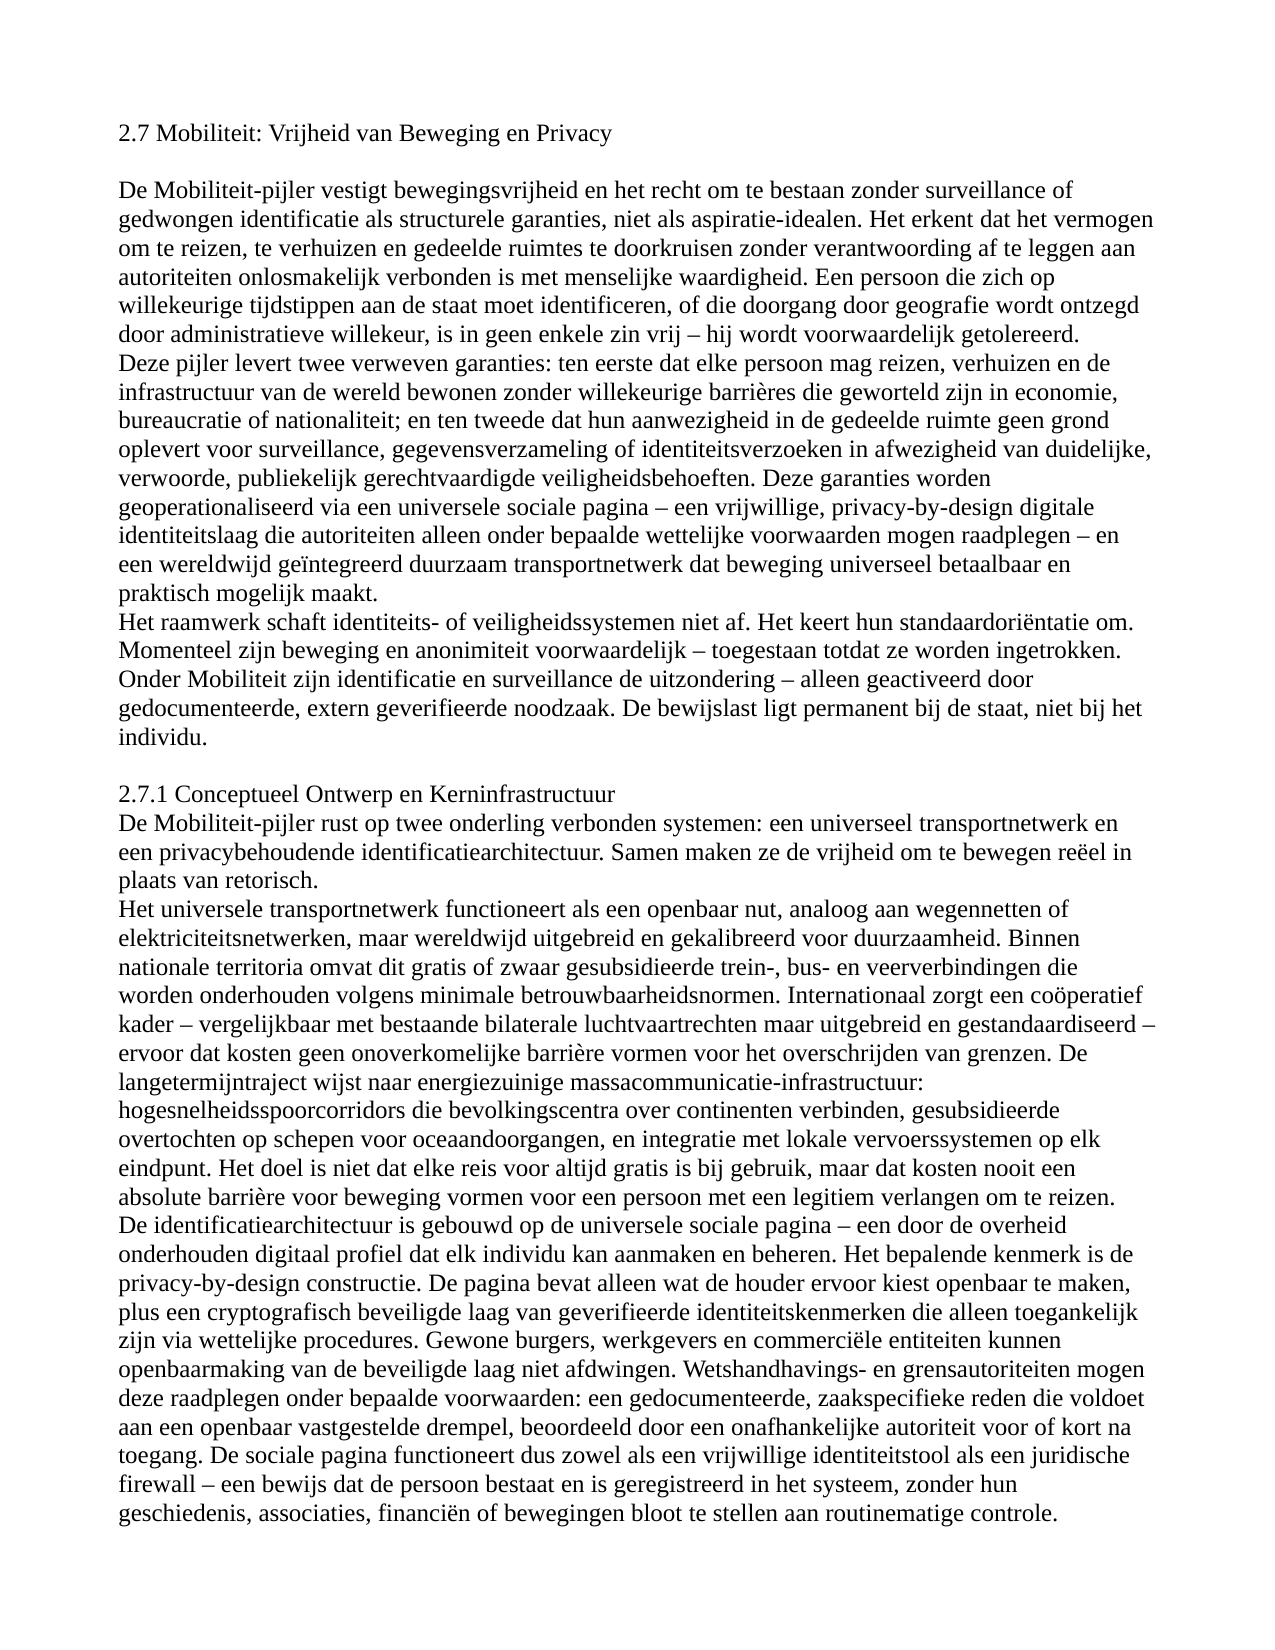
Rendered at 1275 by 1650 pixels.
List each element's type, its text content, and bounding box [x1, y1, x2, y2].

text 2.7 Mobiliteit: Vrijheid van Beweging en Privacy [118, 118, 1157, 147]
text De identificatiearchitectuur is gebouwd op de universele sociale pagina – een door de overheid onderhouden digitaal profiel dat elk individu kan aanmaken en beheren. Het bepalende kenmerk is de privacy-by-design constructie. De pagina bevat alleen wat de houder ervoor kiest openbaar te maken, plus een cryptografisch beveiligde laag van geverifieerde identiteitskenmerken die alleen toegankelijk zijn via wettelijke procedures. Gewone burgers, werkgevers en commerciële entiteiten kunnen openbaarmaking van de beveiligde laag niet afdwingen. Wetshandhavings- en grensautoriteiten mogen deze raadplegen onder bepaalde voorwaarden: een gedocumenteerde, zaakspecifieke reden die voldoet aan een openbaar vastgestelde drempel, beoordeeld door een onafhankelijke autoriteit voor of kort na toegang. De sociale pagina functioneert dus zowel als een vrijwillige identiteitstool als een juridische firewall – een bewijs dat de persoon bestaat en is geregistreerd in het systeem, zonder hun geschiedenis, associaties, financiën of bewegingen bloot te stellen aan routinematige controle. [118, 1211, 1157, 1527]
text De Mobiliteit-pijler rust op twee onderling verbonden systemen: een universeel transportnetwerk en een privacybehoudende identificatiearchitectuur. Samen maken ze de vrijheid om te bewegen reëel in plaats van retorisch. [118, 808, 1157, 894]
text 2.7.1 Conceptueel Ontwerp en Kerninfrastructuur [118, 779, 1157, 808]
text Het raamwerk schaft identiteits- of veiligheidssystemen niet af. Het keert hun standaardoriëntatie om. Momenteel zijn beweging en anonimiteit voorwaardelijk – toegestaan totdat ze worden ingetrokken. Onder Mobiliteit zijn identificatie en surveillance de uitzondering – alleen geactiveerd door gedocumenteerde, extern geverifieerde noodzaak. De bewijslast ligt permanent bij de staat, niet bij het individu. [118, 607, 1157, 751]
text Deze pijler levert twee verweven garanties: ten eerste dat elke persoon mag reizen, verhuizen en de infrastructuur van de wereld bewonen zonder willekeurige barrières die geworteld zijn in economie, bureaucratie of nationaliteit; en ten tweede dat hun aanwezigheid in de gedeelde ruimte geen grond oplevert voor surveillance, gegevensverzameling of identiteitsverzoeken in afwezigheid van duidelijke, verwoorde, publiekelijk gerechtvaardigde veiligheidsbehoeften. Deze garanties worden geoperationaliseerd via een universele sociale pagina – een vrijwillige, privacy-by-design digitale identiteitslaag die autoriteiten alleen onder bepaalde wettelijke voorwaarden mogen raadplegen – en een wereldwijd geïntegreerd duurzaam transportnetwerk dat beweging universeel betaalbaar en praktisch mogelijk maakt. [118, 348, 1157, 607]
text Het universele transportnetwerk functioneert als een openbaar nut, analoog aan wegennetten of elektriciteitsnetwerken, maar wereldwijd uitgebreid en gekalibreerd voor duurzaamheid. Binnen nationale territoria omvat dit gratis of zwaar gesubsidieerde trein-, bus- en veerverbindingen die worden onderhouden volgens minimale betrouwbaarheidsnormen. Internationaal zorgt een coöperatief kader – vergelijkbaar met bestaande bilaterale luchtvaartrechten maar uitgebreid en gestandaardiseerd – ervoor dat kosten geen onoverkomelijke barrière vormen voor het overschrijden van grenzen. De langetermijntraject wijst naar energiezuinige massacommunicatie-infrastructuur: hogesnelheidsspoorcorridors die bevolkingscentra over continenten verbinden, gesubsidieerde overtochten op schepen voor oceaandoorgangen, en integratie met lokale vervoerssystemen op elk eindpunt. Het doel is niet dat elke reis voor altijd gratis is bij gebruik, maar dat kosten nooit een absolute barrière voor beweging vormen voor een persoon met een legitiem verlangen om te reizen. [118, 894, 1157, 1211]
text De Mobiliteit-pijler vestigt bewegingsvrijheid en het recht om te bestaan zonder surveillance of gedwongen identificatie als structurele garanties, niet als aspiratie-idealen. Het erkent dat het vermogen om te reizen, te verhuizen en gedeelde ruimtes te doorkruisen zonder verantwoording af te leggen aan autoriteiten onlosmakelijk verbonden is met menselijke waardigheid. Een persoon die zich op willekeurige tijdstippen aan de staat moet identificeren, of die doorgang door geografie wordt ontzegd door administratieve willekeur, is in geen enkele zin vrij – hij wordt voorwaardelijk getolereerd. [118, 176, 1157, 348]
